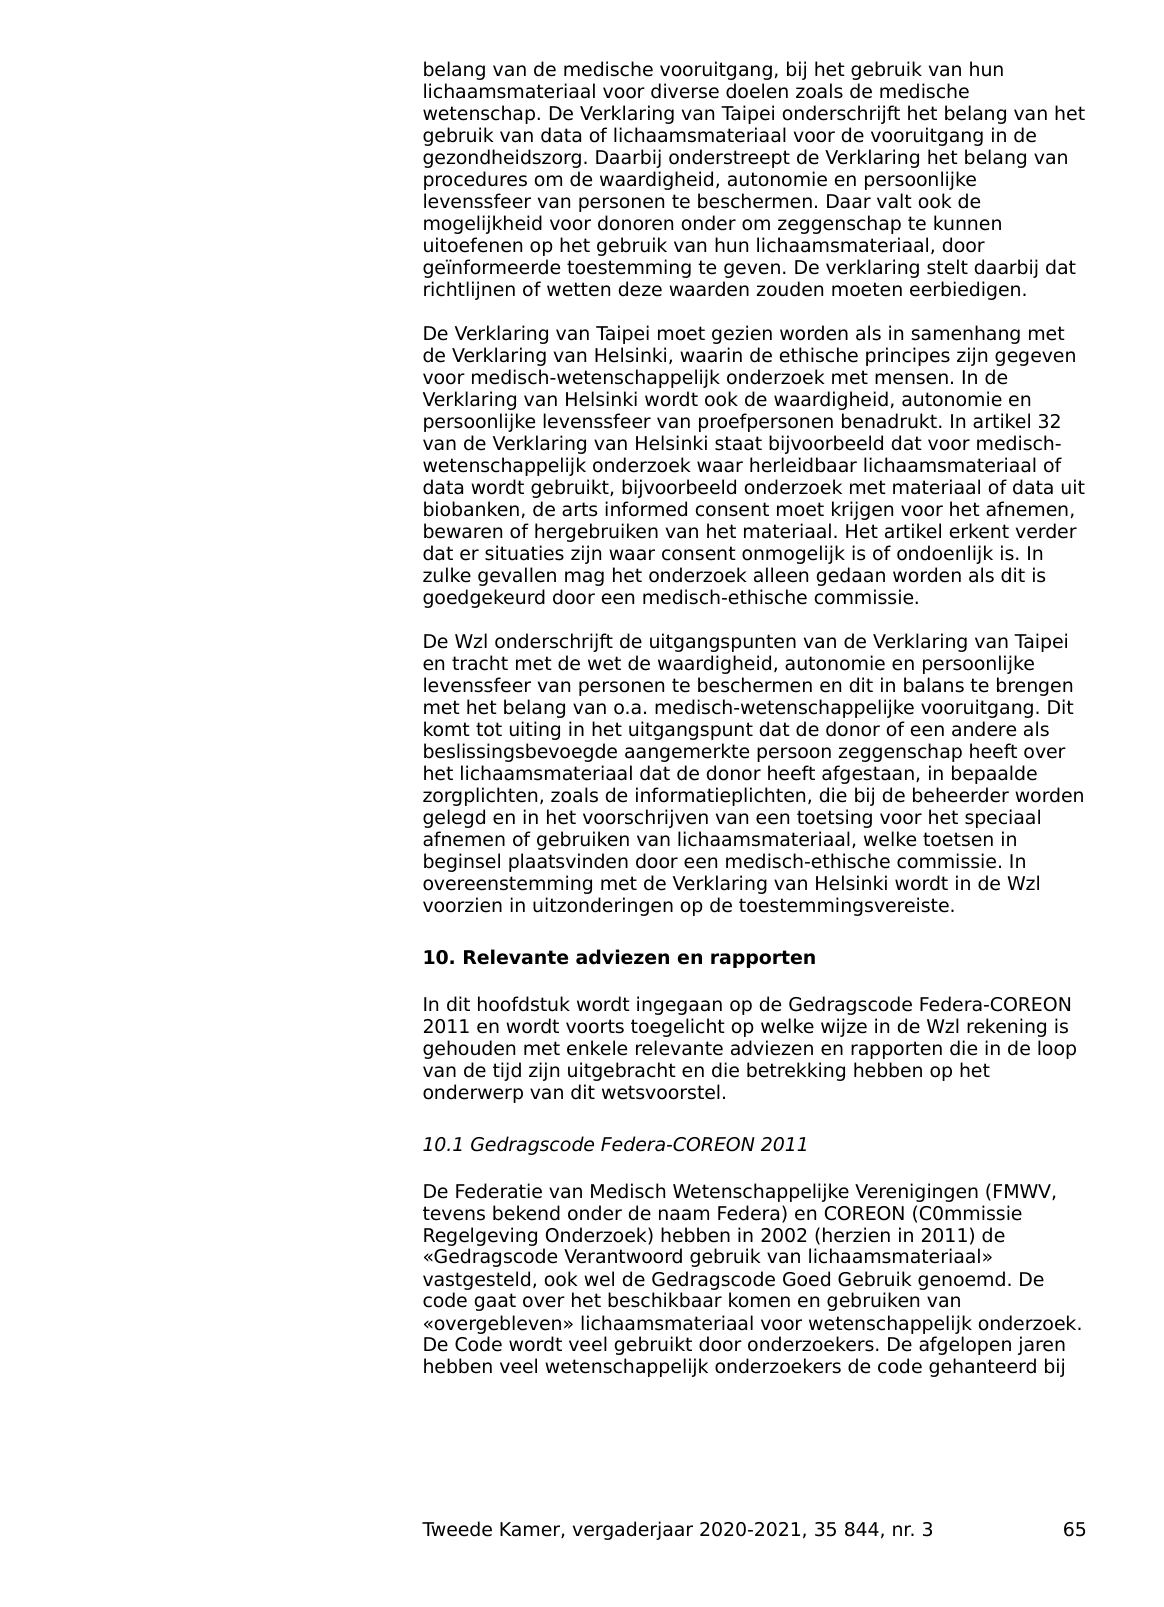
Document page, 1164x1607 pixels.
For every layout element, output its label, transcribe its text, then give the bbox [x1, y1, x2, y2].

subtitle 10.1 Gedragscode Federa-COREON 2011 [422, 1133, 1087, 1156]
text De Verklaring van Taipei moet gezien worden als in samenhang met de Verklaring van Helsinki, waarin de ethische principes zijn gegeven voor medisch-wetenschappelijk onderzoek met mensen. In de Verklaring van Helsinki wordt ook de waardigheid, autonomie en persoonlijke levenssfeer van proefpersonen benadrukt. In artikel 32 van de Verklaring van Helsinki staat bijvoorbeeld dat voor medisch-wetenschappelijk onderzoek waar herleidbaar lichaamsmateriaal of data wordt gebruikt, bijvoorbeeld onderzoek met materiaal of data uit biobanken, de arts informed consent moet krijgen voor het afnemen, bewaren of hergebruiken van het materiaal. Het artikel erkent verder dat er situaties zijn waar consent onmogelijk is of ondoenlijk is. In zulke gevallen mag het onderzoek alleen gedaan worden als dit is goedgekeurd door een medisch-ethische commissie. [422, 323, 1087, 609]
text belang van de medische vooruitgang, bij het gebruik van hun lichaamsmateriaal voor diverse doelen zoals de medische wetenschap. De Verklaring van Taipei onderschrijft het belang van het gebruik van data of lichaamsmateriaal voor de vooruitgang in de gezondheidszorg. Daarbij onderstreept de Verklaring het belang van procedures om de waardigheid, autonomie en persoonlijke levenssfeer van personen te beschermen. Daar valt ook de mogelijkheid voor donoren onder om zeggenschap te kunnen uitoefenen op het gebruik van hun lichaamsmateriaal, door geïnformeerde toestemming te geven. De verklaring stelt daarbij dat richtlijnen of wetten deze waarden zouden moeten eerbiedigen. [422, 59, 1087, 301]
text De Wzl onderschrijft de uitgangspunten van de Verklaring van Taipei en tracht met de wet de waardigheid, autonomie en persoonlijke levenssfeer van personen te beschermen en dit in balans te brengen met het belang van o.a. medisch-wetenschappelijke vooruitgang. Dit komt tot uiting in het uitgangspunt dat de donor of een andere als beslissingsbevoegde aangemerkte persoon zeggenschap heeft over het lichaamsmateriaal dat de donor heeft afgestaan, in bepaalde zorgplichten, zoals de informatieplichten, die bij de beheerder worden gelegd en in het voorschrijven van een toetsing voor het speciaal afnemen of gebruiken van lichaamsmateriaal, welke toetsen in beginsel plaatsvinden door een medisch-ethische commissie. In overeenstemming met de Verklaring van Helsinki wordt in de Wzl voorzien in uitzonderingen op de toestemmingsvereiste. [422, 631, 1087, 917]
subtitle 10. Relevante adviezen en rapporten [422, 947, 1087, 969]
text In dit hoofdstuk wordt ingegaan op de Gedragscode Federa-COREON 2011 en wordt voorts toegelicht op welke wijze in de Wzl rekening is gehouden met enkele relevante adviezen en rapporten die in de loop van de tijd zijn uitgebracht en die betrekking hebben op het onderwerp van dit wetsvoorstel. [422, 994, 1087, 1103]
text De Federatie van Medisch Wetenschappelijke Verenigingen (FMWV, tevens bekend onder de naam Federa) en COREON (C0mmissie Regelgeving Onderzoek) hebben in 2002 (herzien in 2011) de «Gedragscode Verantwoord gebruik van lichaamsmateriaal» vastgesteld, ook wel de Gedragscode Goed Gebruik genoemd. De code gaat over het beschikbaar komen en gebruiken van «overgebleven» lichaamsmateriaal voor wetenschappelijk onderzoek. De Code wordt veel gebruikt door onderzoekers. De afgelopen jaren hebben veel wetenschappelijk onderzoekers de code gehanteerd bij [422, 1181, 1087, 1378]
